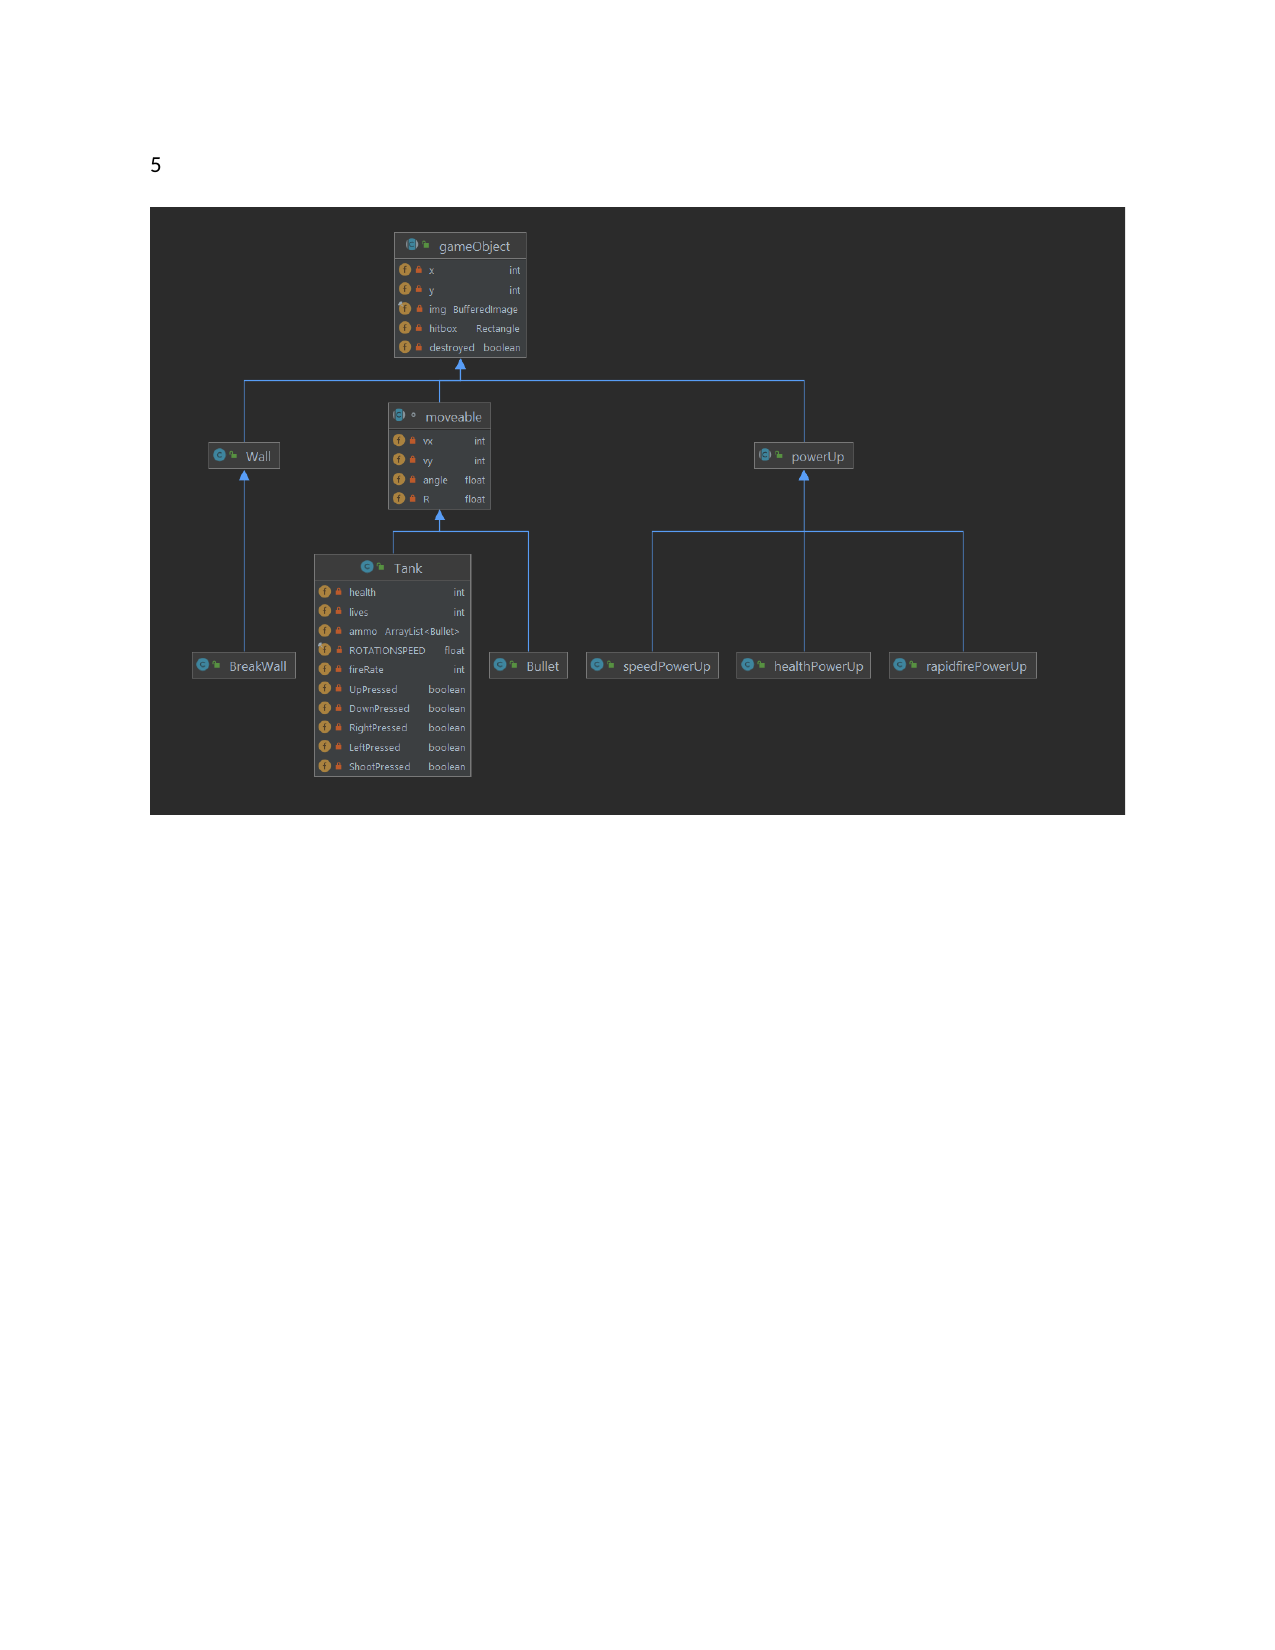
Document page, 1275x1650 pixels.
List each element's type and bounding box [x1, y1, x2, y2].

picture [150, 207, 1125, 815]
